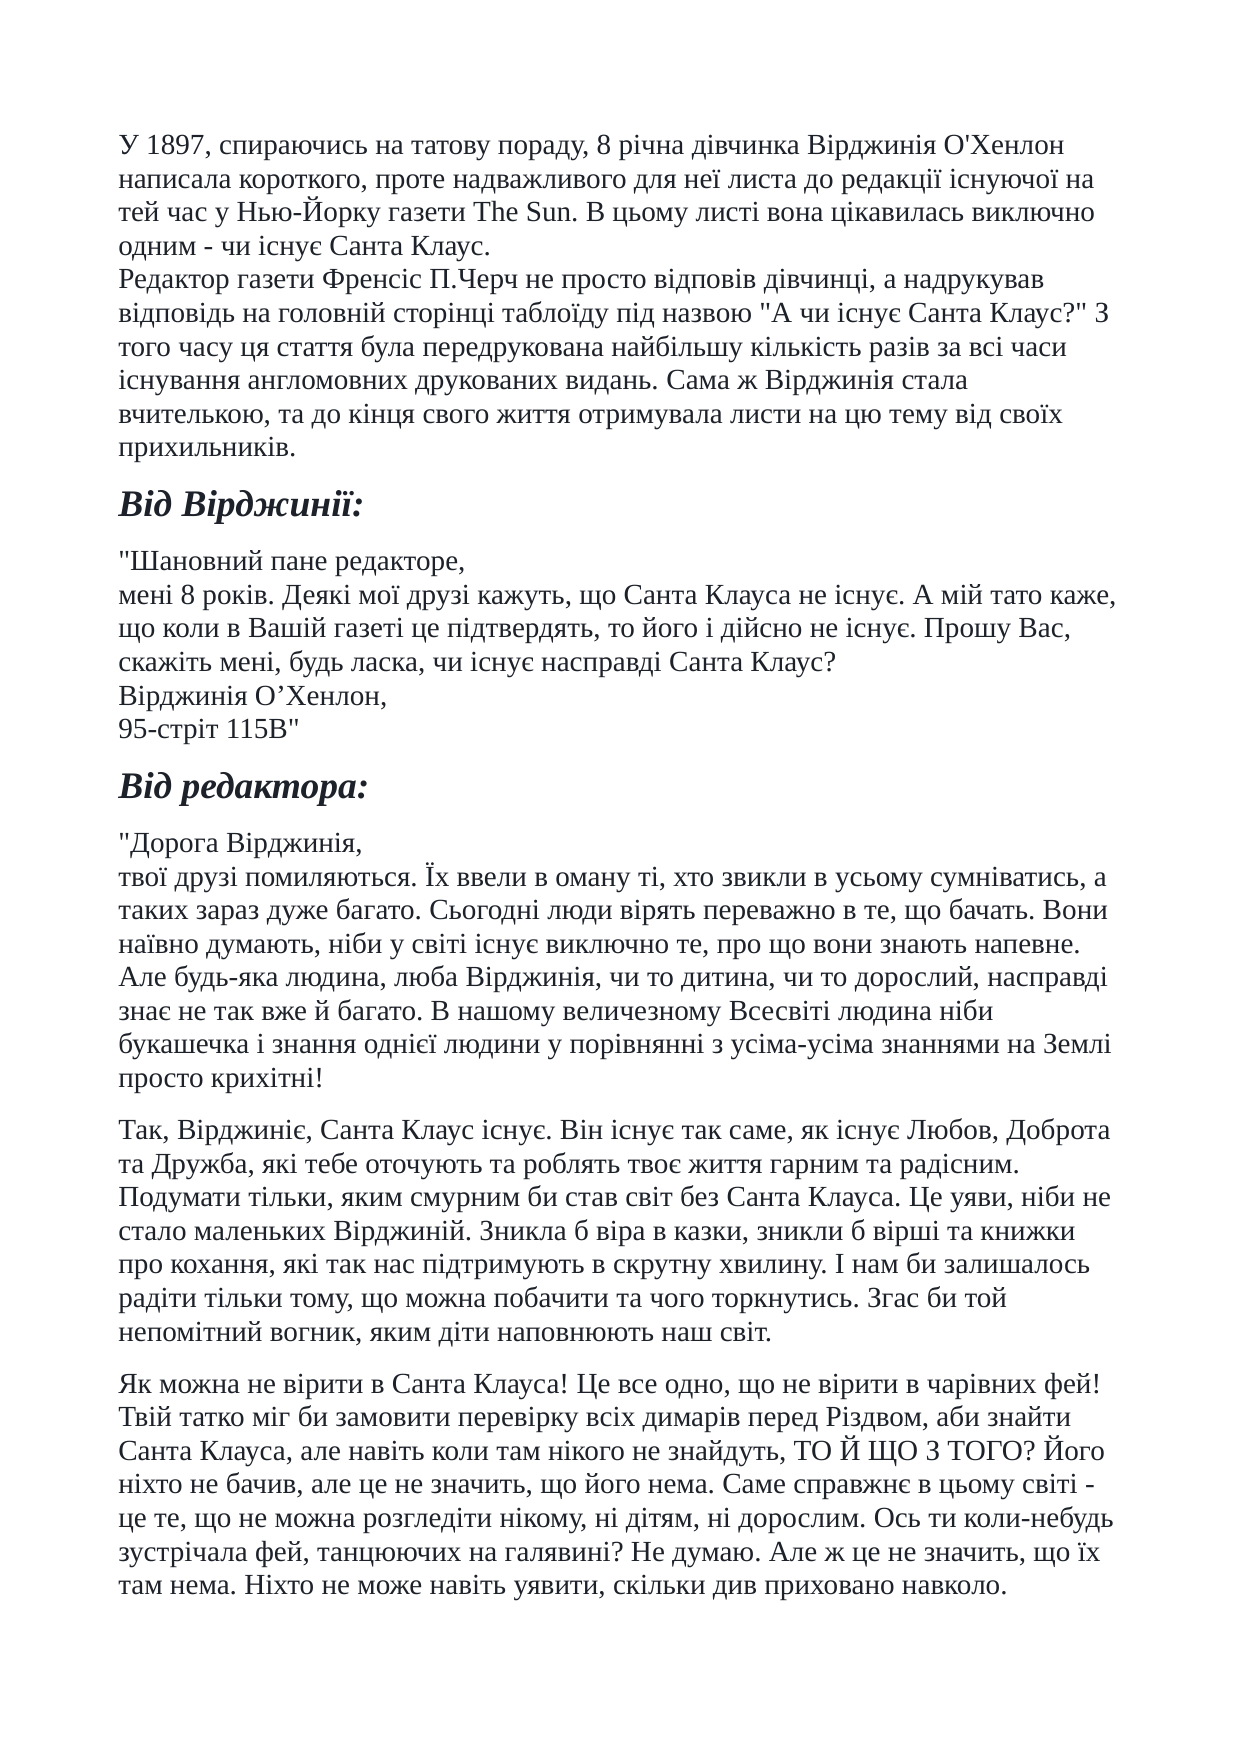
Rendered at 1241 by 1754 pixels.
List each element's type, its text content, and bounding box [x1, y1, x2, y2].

text Як можна не вірити в Санта Клауса! Це все одно, що не вірити в чарівних фей! Твій татко міг би замовити перевірку всіх димарів перед Різдвом, аби знайти Санта Клауса, але навіть коли там нікого не знайдуть, ТО Й ЩО З ТОГО? Його ніхто не бачив, але це не значить, що його нема. Саме справжнє в цьому світі - це те, що не можна розгледіти нікому, ні дітям, ні дорослим. Ось ти коли-небудь зустрічала фей, танцюючих на галявині? Не думаю. Але ж це не значить, що їх там нема. Ніхто не може навіть уявити, скільки див приховано навколо. [118, 1366, 1122, 1601]
text У 1897, спираючись на татову пораду, 8 річна дівчинка Вірджинія О'Хенлон написала короткого, проте надважливого для неї листа до редакції існуючої на тей час у Нью-Йорку газети The Sun. В цьому листі вона цікавилась виключно одним - чи існує Санта Клаус. Редактор газети Френсіс П.Черч не просто відповів дівчинці, а надрукував відповідь на головній сторінці таблоїду під назвою "А чи існує Санта Клаус?" З того часу ця стаття була передрукована найбільшу кількість разів за всі часи існування англомовних друкованих видань. Сама ж Вірджинія стала вчителькою, та до кінця свого життя отримувала листи на цю тему від своїх прихильників. [118, 127, 1122, 463]
text "Шановний пане редакторе, мені 8 років. Деякі мої друзі кажуть, що Санта Клауса не існує. А мій тато каже, що коли в Вашій газеті це підтвердять, то його і дійсно не існує. Прошу Вас, скажіть мені, будь ласка, чи існує насправді Санта Клаус? Вірджинія О’Хенлон, 95-стріт 115В" [118, 543, 1122, 745]
text "Дорога Вірджинія, твої друзі помиляються. Їх ввели в оману ті, хто звикли в усьому сумніватись, а таких зараз дуже багато. Сьогодні люди вірять переважно в те, що бачать. Вони наївно думають, ніби у світі існує виключно те, про що вони знають напевне. Але будь-яка людина, люба Вірджинія, чи то дитина, чи то дорослий, насправді знає не так вже й багато. В нашому величезному Всесвіті людина ніби букашечка і знання однієї людини у порівнянні з усіма-усіма знаннями на Землі просто крихітні! [118, 825, 1122, 1094]
text Від редактора: [118, 763, 1122, 807]
text Від Вірджинії: [118, 482, 1122, 525]
text Так, Вірджиніє, Санта Клаус існує. Він існує так саме, як існує Любов, Доброта та Дружба, які тебе оточують та роблять твоє життя гарним та радісним. Подумати тільки, яким смурним би став світ без Санта Клауса. Це уяви, ніби не стало маленьких Вірджиній. Зникла б віра в казки, зникли б вірші та книжки про кохання, які так нас підтримують в скрутну хвилину. І нам би залишалось радіти тільки тому, що можна побачити та чого торкнутись. Згас би той непомітний вогник, яким діти наповнюють наш світ. [118, 1112, 1122, 1347]
